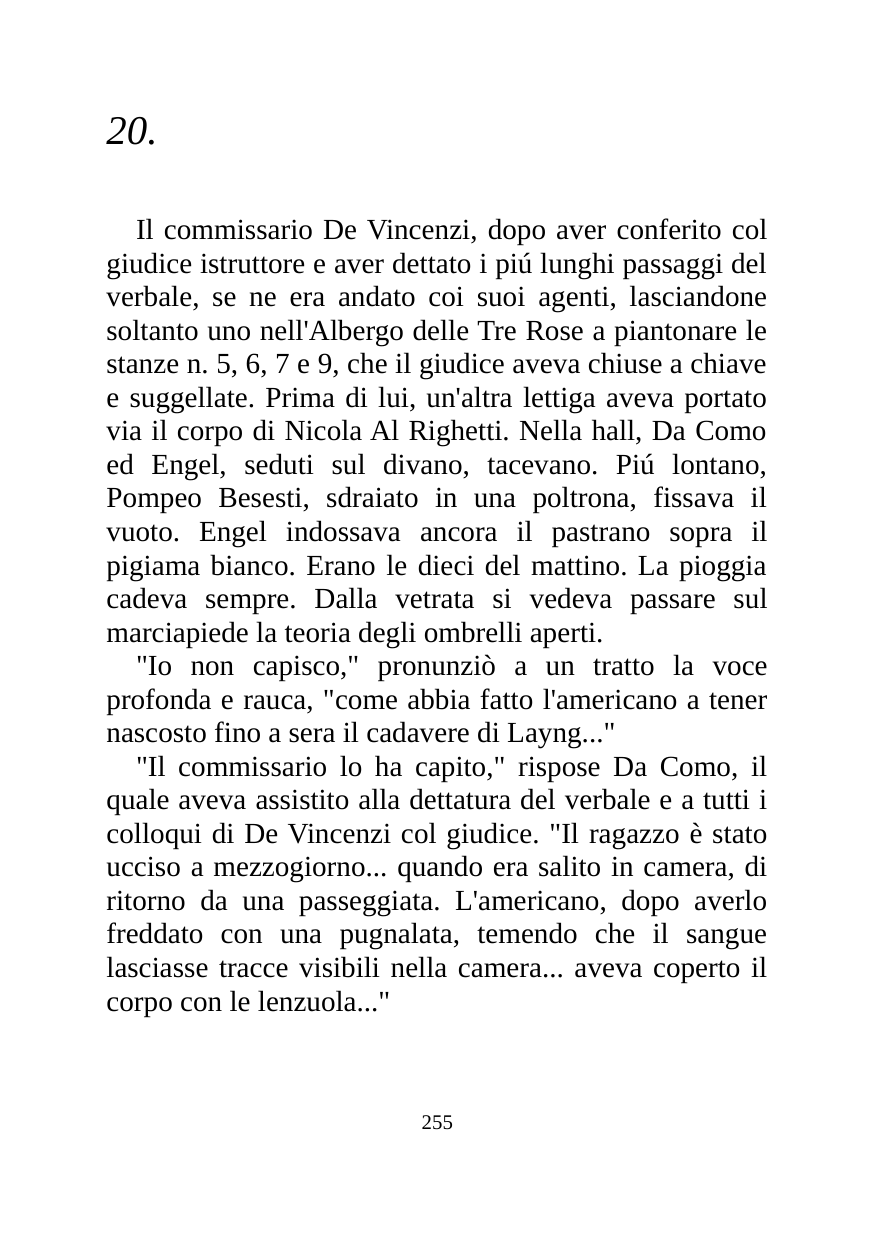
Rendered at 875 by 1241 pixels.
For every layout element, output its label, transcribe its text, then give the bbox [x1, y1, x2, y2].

subtitle 20. [106, 106, 768, 153]
text "Il commissario lo ha capito," rispose Da Como, il quale aveva assistito alla dettatura del verbale e a tutti i colloqui di De Vincenzi col giudice. "Il ragazzo è stato ucciso a mezzogiorno... quando era salito in camera, di ritorno da una passeggiata. L'americano, dopo averlo freddato con una pugnalata, temendo che il sangue lasciasse tracce visibili nella camera... aveva coperto il corpo con le lenzuola..." [106, 749, 768, 1017]
text "Io non capisco," pronunziò a un tratto la voce profonda e rauca, "come abbia fatto l'americano a tener nascosto fino a sera il cadavere di Layng..." [106, 648, 768, 749]
text Il commissario De Vincenzi, dopo aver conferito col giudice istruttore e aver dettato i piú lunghi passaggi del verbale, se ne era andato coi suoi agenti, lasciandone soltanto uno nell'Albergo delle Tre Rose a piantonare le stanze n. 5, 6, 7 e 9, che il giudice aveva chiuse a chiave e suggellate. Prima di lui, un'altra lettiga aveva portato via il corpo di Nicola Al Righetti. Nella hall, Da Como ed Engel, seduti sul divano, tacevano. Piú lontano, Pompeo Besesti, sdraiato in una poltrona, fissava il vuoto. Engel indossava ancora il pastrano sopra il pigiama bianco. Erano le dieci del mattino. La pioggia cadeva sempre. Dalla vetrata si vedeva passare sul marciapiede la teoria degli ombrelli aperti. [106, 212, 768, 648]
